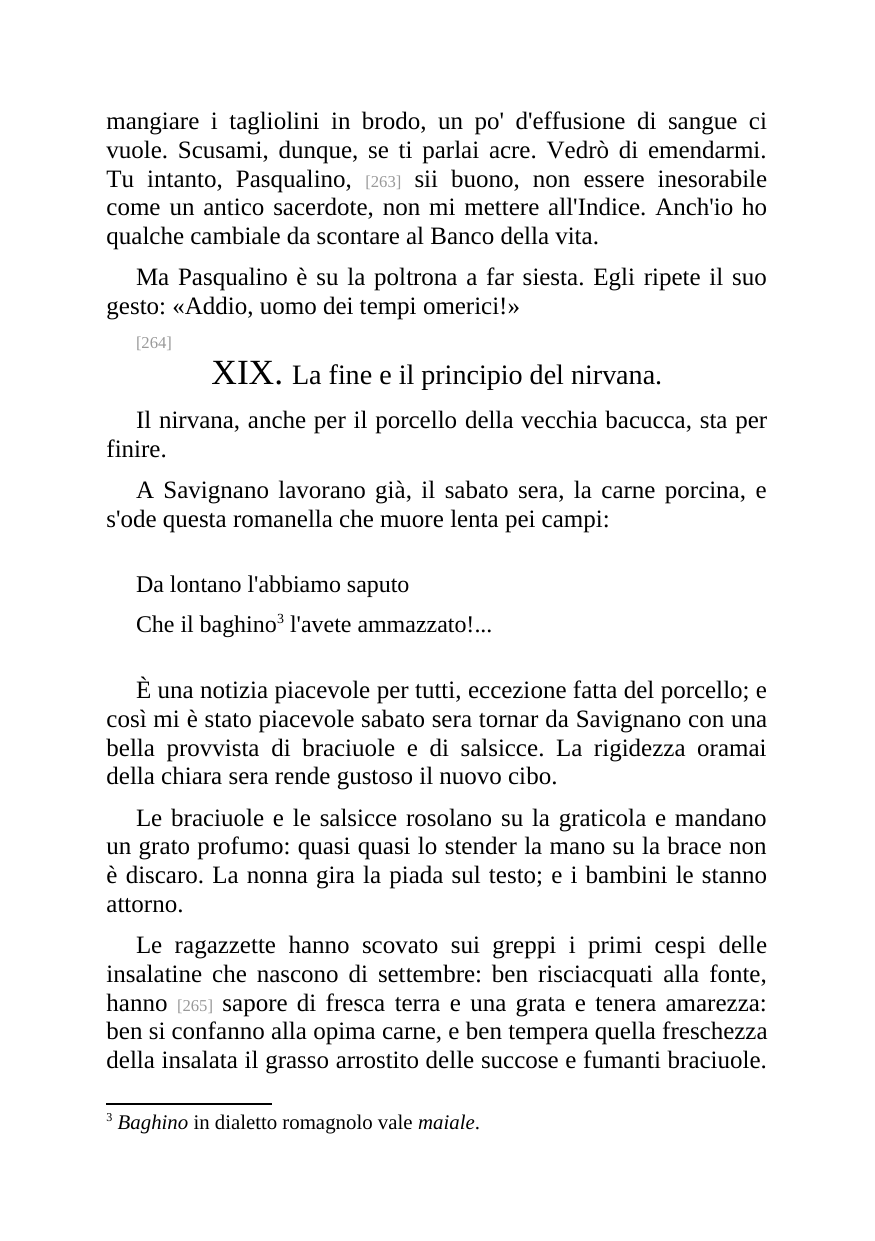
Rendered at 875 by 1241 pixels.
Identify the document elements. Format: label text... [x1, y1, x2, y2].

subtitle XIX. La fine e il principio del nirvana. [106, 352, 768, 392]
text mangiare i tagliolini in brodo, un po' d'effusione di sangue ci vuole. Scusami, dunque, se ti parlai acre. Vedrò di emendarmi. Tu intanto, Pasqualino, [263] sii buono, non essere inesorabile come un antico sacerdote, non mi mettere all'Indice. Anch'io ho qualche cambiale da scontare al Banco della vita. [106, 106, 768, 250]
text Baghino in dialetto romagnolo vale maiale. [106, 1110, 768, 1134]
text Le braciuole e le salsicce rosolano su la graticola e mandano un grato profumo: quasi quasi lo stender la mano su la brace non è discaro. La nonna gira la piada sul testo; e i bambini le stanno attorno. [106, 803, 768, 918]
text Ma Pasqualino è su la poltrona a far siesta. Egli ripete il suo gesto: «Addio, uomo dei tempi omerici!» [106, 262, 768, 320]
text Il nirvana, anche per il porcello della vecchia bacucca, sta per finire. [106, 405, 768, 462]
text [264] [106, 332, 768, 352]
text A Savignano lavorano già, il sabato sera, la carne porcina, e s'ode questa romanella che muore lenta pei campi: [106, 475, 768, 532]
text Da lontano l'abbiamo saputo [106, 570, 768, 598]
text È una notizia piacevole per tutti, eccezione fatta del porcello; e così mi è stato piacevole sabato sera tornar da Savignano con una bella provvista di braciuole e di salsicce. La rigidezza oramai della chiara sera rende gustoso il nuovo cibo. [106, 675, 768, 790]
text Che il baghino l'avete ammazzato!... [106, 610, 768, 638]
text Le ragazzette hanno scovato sui greppi i primi cespi delle insalatine che nascono di settembre: ben risciacquati alla fonte, hanno [265] sapore di fresca terra e una grata e tenera amarezza: ben si confanno alla opima carne, e ben tempera quella freschezza della insalata il grasso arrostito delle succose e fumanti braciuole. [106, 930, 768, 1074]
